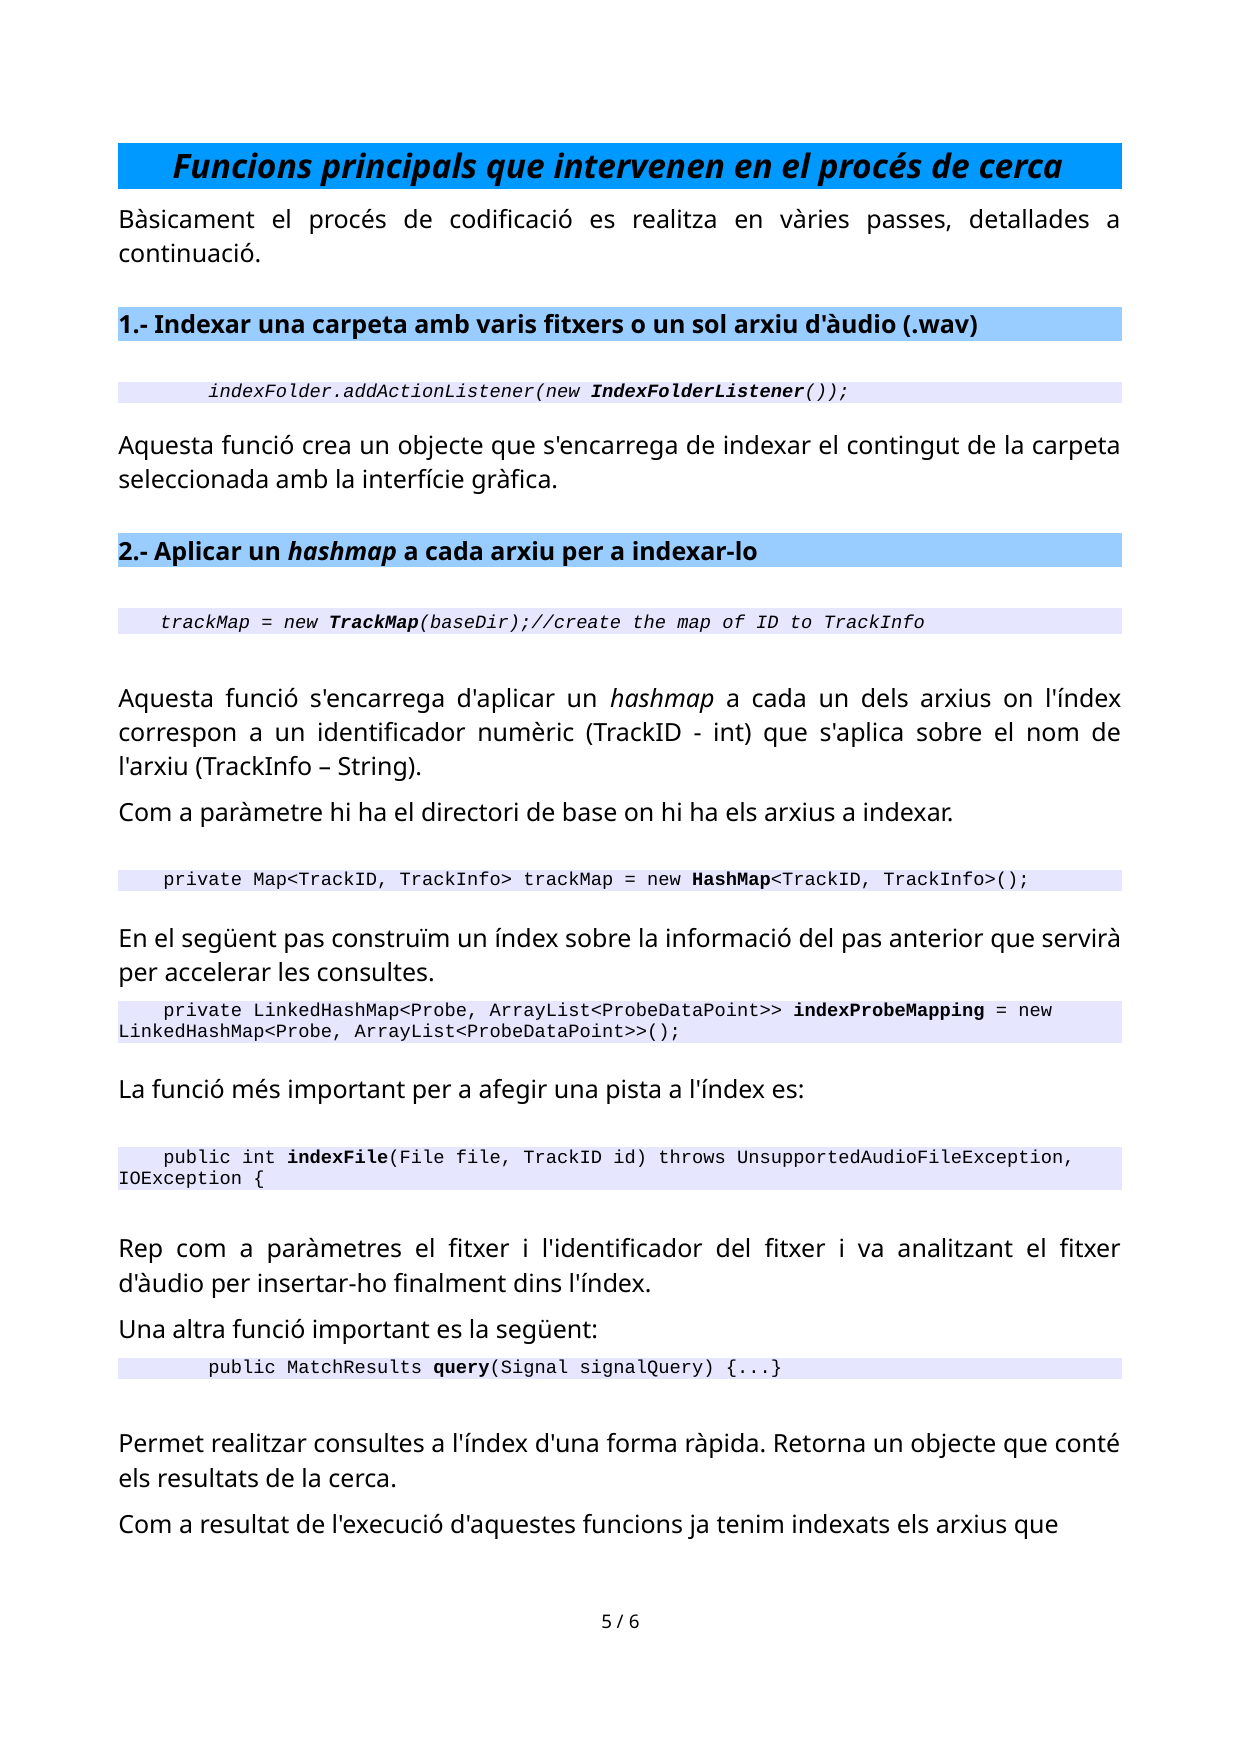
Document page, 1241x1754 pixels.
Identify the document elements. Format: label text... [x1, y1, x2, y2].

text private LinkedHashMap<Probe, ArrayList<ProbeDataPoint>> indexProbeMapping = new LinkedHashMap<Probe, ArrayList<ProbeDataPoint>>(); [118, 1001, 1122, 1043]
subtitle Funcions principals que intervenen en el procés de cerca [118, 143, 1122, 189]
text La funció més important per a afegir una pista a l'índex es: [118, 1072, 1122, 1106]
text Rep com a paràmetres el fitxer i l'identificador del fitxer i va analitzant el fitxer d'àudio per insertar-ho finalment dins l'índex. [118, 1231, 1122, 1299]
text Permet realitzar consultes a l'índex d'una forma ràpida. Retorna un objecte que conté els resultats de la cerca. [118, 1426, 1122, 1494]
text Una altra funció important es la següent: [118, 1312, 1122, 1346]
subtitle 2.- Aplicar un hashmap a cada arxiu per a indexar-lo [118, 533, 1122, 567]
text public MatchResults query(Signal signalQuery) {...} [118, 1358, 1122, 1379]
text trackMap = new TrackMap(baseDir);//create the map of ID to TrackInfo [118, 608, 1122, 634]
subtitle 1.- Indexar una carpeta amb varis fitxers o un sol arxiu d'àudio (.wav) [118, 307, 1122, 341]
text private Map<TrackID, TrackInfo> trackMap = new HashMap<TrackID, TrackInfo>(); [118, 870, 1122, 891]
text indexFolder.addActionListener(new IndexFolderListener()); [118, 382, 1122, 403]
text En el següent pas construïm un índex sobre la informació del pas anterior que servirà per accelerar les consultes. [118, 920, 1122, 988]
text Bàsicament el procés de codificació es realitza en vàries passes, detallades a continuació. [118, 201, 1122, 269]
text Aquesta funció crea un objecte que s'encarrega de indexar el contingut de la carpeta seleccionada amb la interfície gràfica. [118, 428, 1122, 496]
text Com a paràmetre hi ha el directori de base on hi ha els arxius a indexar. [118, 795, 1122, 829]
text Com a resultat de l'execució d'aquestes funcions ja tenim indexats els arxius que [118, 1507, 1122, 1541]
text public int indexFile(File file, TrackID id) throws UnsupportedAudioFileException, IOException { [118, 1147, 1122, 1190]
text Aquesta funció s'encarrega d'aplicar un hashmap a cada un dels arxius on l'índex correspon a un identificador numèric (TrackID - int) que s'aplica sobre el nom de l'arxiu (TrackInfo – String). [118, 680, 1122, 782]
